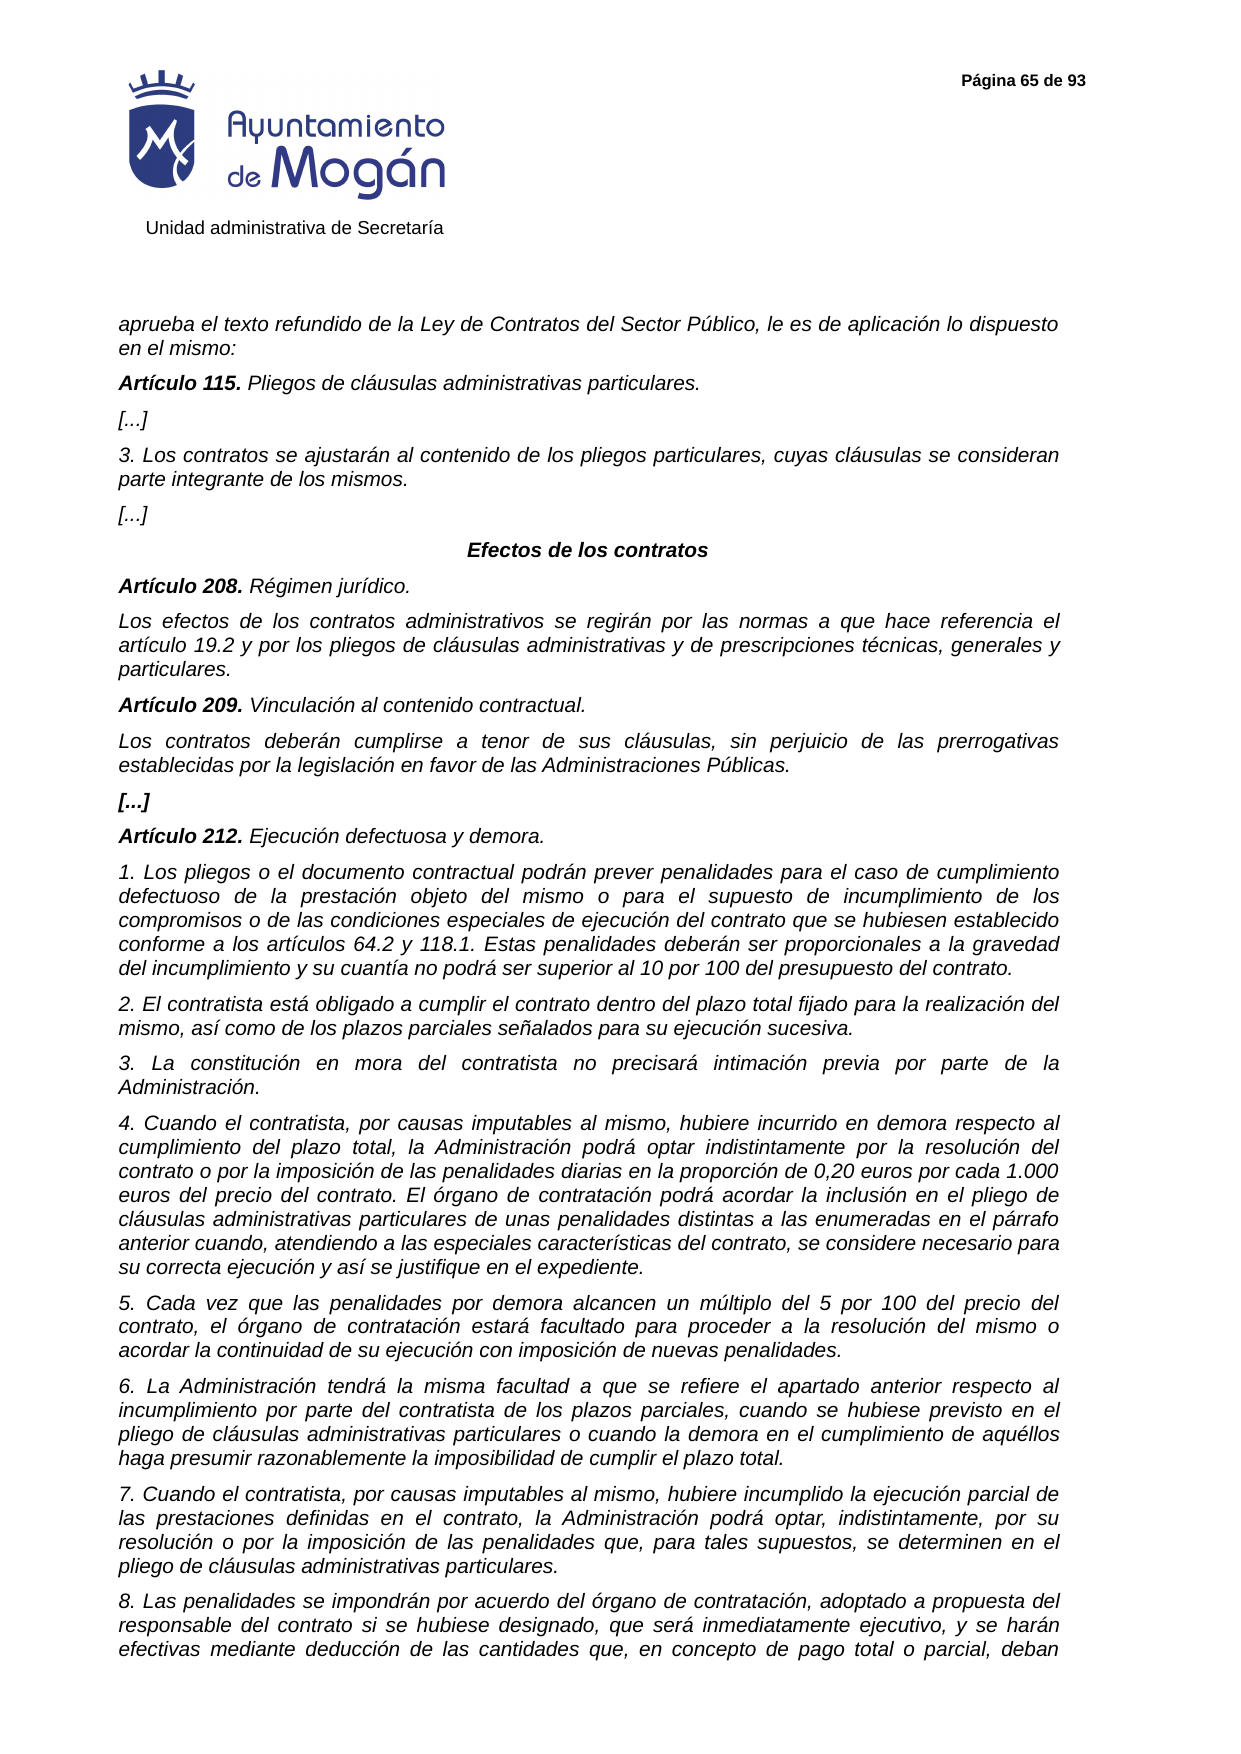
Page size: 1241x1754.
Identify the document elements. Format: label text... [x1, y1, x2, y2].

text 8. Las penalidades se impondrán por acuerdo del órgano de contratación, adoptado a propuesta del responsable del contrato si se hubiese designado, que será inmediatamente ejecutivo, y se harán efectivas mediante deducción de las cantidades que, en concepto de pago total o parcial, deban [118, 1589, 1063, 1661]
text [...] [118, 502, 1063, 526]
text Efectos de los contratos [118, 538, 1063, 562]
text Artículo 208. Régimen jurídico. [118, 574, 1063, 598]
text 3. Los contratos se ajustarán al contenido de los pliegos particulares, cuyas cláusulas se consideran parte integrante de los mismos. [118, 442, 1063, 490]
text Artículo 115. Pliegos de cláusulas administrativas particulares. [118, 371, 1063, 395]
text 2. El contratista está obligado a cumplir el contrato dentro del plazo total fijado para la realización del mismo, así como de los plazos parciales señalados para su ejecución sucesiva. [118, 991, 1063, 1039]
text [...] [118, 788, 1063, 812]
text 3. La constitución en mora del contratista no precisará intimación previa por parte de la Administración. [118, 1051, 1063, 1099]
text [...] [118, 407, 1063, 431]
text 6. La Administración tendrá la misma facultad a que se refiere el apartado anterior respecto al incumplimiento por parte del contratista de los plazos parciales, cuando se hubiese previsto en el pliego de cláusulas administrativas particulares o cuando la demora en el cumplimiento de aquéllos haga presumir razonablemente la imposibilidad de cumplir el plazo total. [118, 1374, 1063, 1470]
text Los efectos de los contratos administrativos se regirán por las normas a que hace referencia el artículo 19.2 y por los pliegos de cláusulas administrativas y de prescripciones técnicas, generales y particulares. [118, 609, 1063, 681]
picture [128, 70, 445, 206]
text 1. Los pliegos o el documento contractual podrán prever penalidades para el caso de cumplimiento defectuoso de la prestación objeto del mismo o para el supuesto de incumplimiento de los compromisos o de las condiciones especiales de ejecución del contrato que se hubiesen establecido conforme a los artículos 64.2 y 118.1. Estas penalidades deberán ser proporcionales a la gravedad del incumplimiento y su cuantía no podrá ser superior al 10 por 100 del presupuesto del contrato. [118, 860, 1063, 980]
text aprueba el texto refundido de la Ley de Contratos del Sector Público, le es de aplicación lo dispuesto en el mismo: [118, 311, 1063, 359]
text Artículo 209. Vinculación al contenido contractual. [118, 693, 1063, 717]
text Los contratos deberán cumplirse a tenor de sus cláusulas, sin perjuicio de las prerrogativas establecidas por la legislación en favor de las Administraciones Públicas. [118, 729, 1063, 777]
text 7. Cuando el contratista, por causas imputables al mismo, hubiere incumplido la ejecución parcial de las prestaciones definidas en el contrato, la Administración podrá optar, indistintamente, por su resolución o por la imposición de las penalidades que, para tales supuestos, se determinen en el pliego de cláusulas administrativas particulares. [118, 1482, 1063, 1577]
text 5. Cada vez que las penalidades por demora alcancen un múltiplo del 5 por 100 del precio del contrato, el órgano de contratación estará facultado para proceder a la resolución del mismo o acordar la continuidad de su ejecución con imposición de nuevas penalidades. [118, 1290, 1063, 1362]
text Artículo 212. Ejecución defectuosa y demora. [118, 824, 1063, 848]
text 4. Cuando el contratista, por causas imputables al mismo, hubiere incurrido en demora respecto al cumplimiento del plazo total, la Administración podrá optar indistintamente por la resolución del contrato o por la imposición de las penalidades diarias en la proporción de 0,20 euros por cada 1.000 euros del precio del contrato. El órgano de contratación podrá acordar la inclusión en el pliego de cláusulas administrativas particulares de unas penalidades distintas a las enumeradas en el párrafo anterior cuando, atendiendo a las especiales características del contrato, se considere necesario para su correcta ejecución y así se justifique en el expediente. [118, 1111, 1063, 1278]
